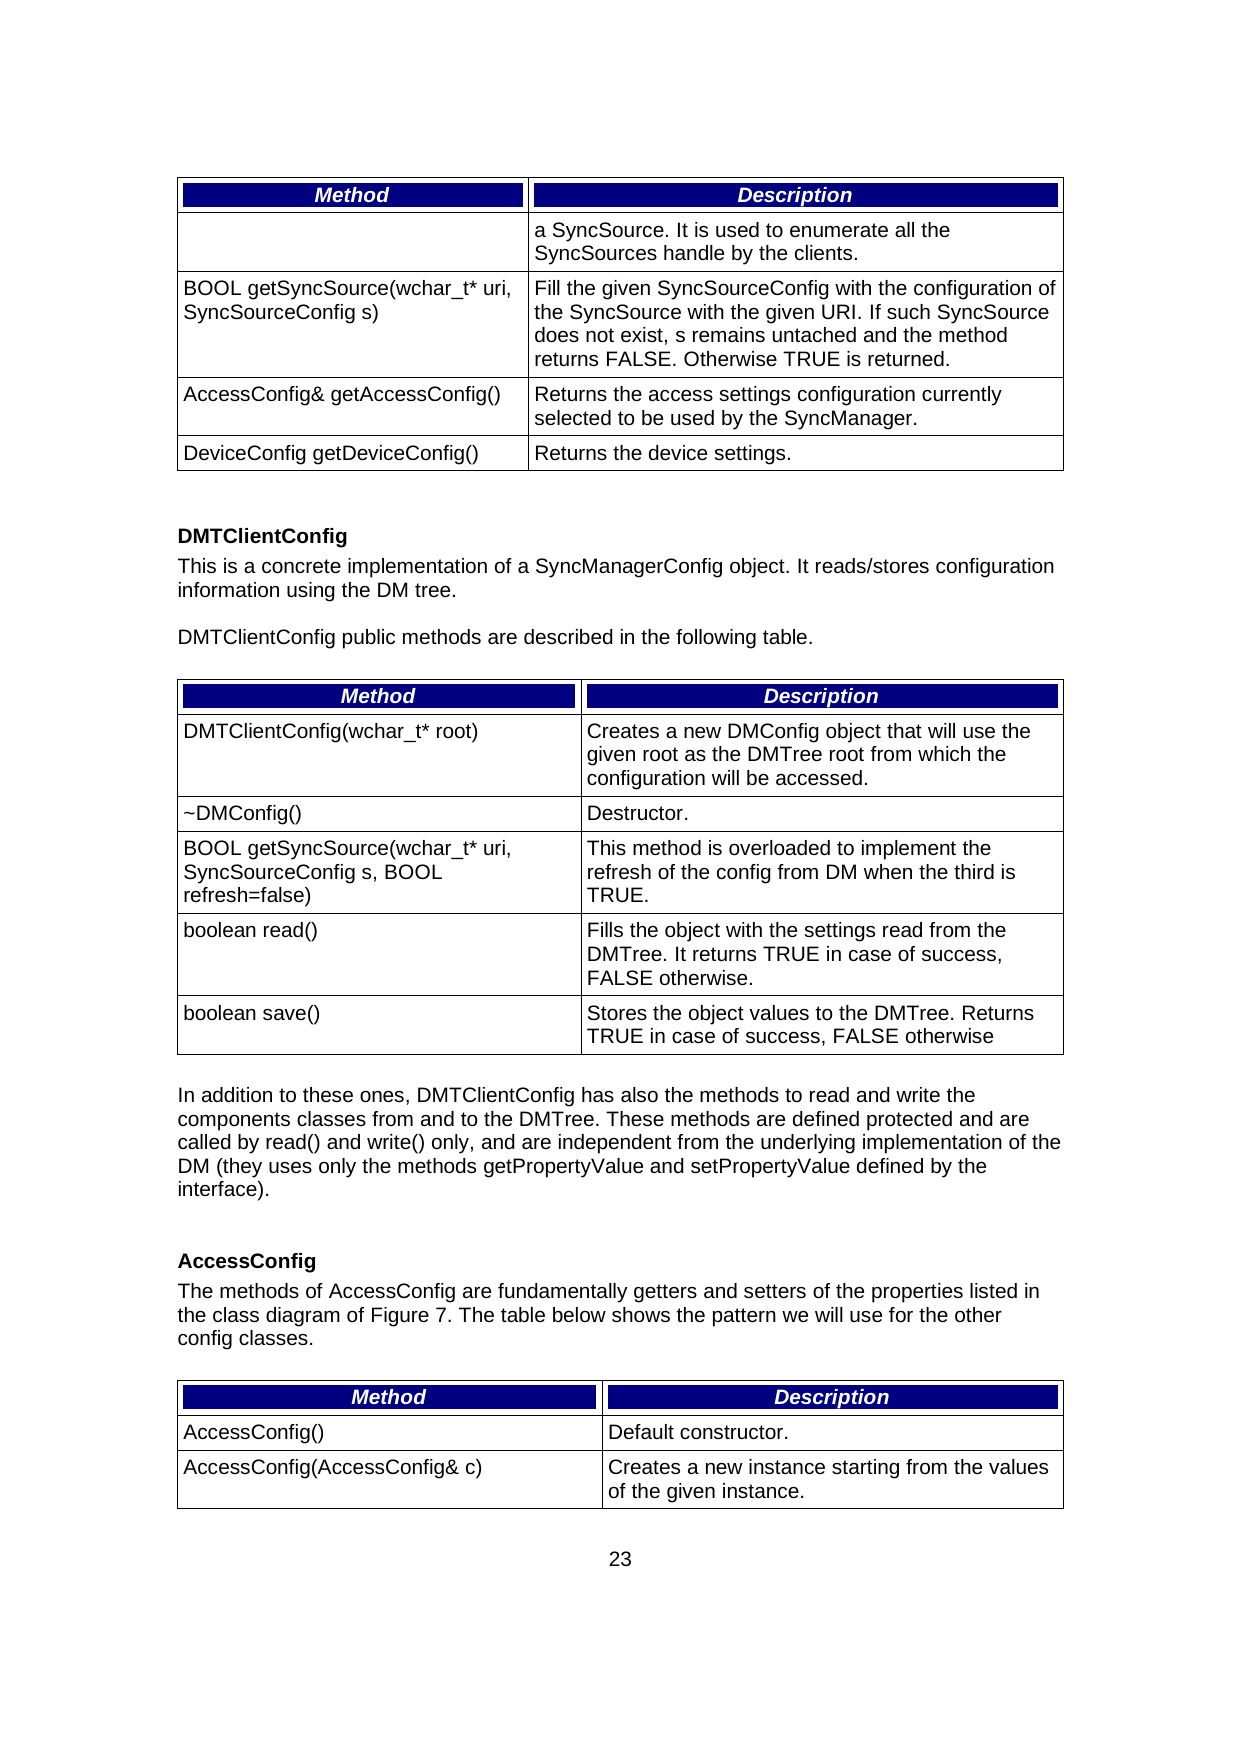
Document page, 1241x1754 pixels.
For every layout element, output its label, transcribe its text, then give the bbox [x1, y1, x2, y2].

table_header Method [178, 178, 528, 212]
table_cell Returns the access settings configuration currently selected to be used by the SyncManager. [529, 378, 1063, 435]
table_cell AccessConfig() [178, 1416, 602, 1450]
table_cell Creates a new instance starting from the values of the given instance. [603, 1451, 1063, 1508]
text This is a concrete implementation of a SyncManagerConfig object. It reads/stores configuration information using the DM tree. [177, 555, 1063, 602]
text The methods of AccessConfig are fundamentally getters and setters of the properties listed in the class diagram of Figure 7. The table below shows the pattern we will use for the other config classes. [177, 1279, 1063, 1350]
table_cell boolean read() [178, 914, 581, 995]
table_header Description [582, 680, 1063, 714]
text DMTClientConfig public methods are described in the following table. [177, 625, 1063, 649]
table_cell This method is overloaded to implement the refresh of the config from DM when the third is TRUE. [582, 832, 1063, 913]
text In addition to these ones, DMTClientConfig has also the methods to read and write the components classes from and to the DMTree. These methods are defined protected and are called by read() and write() only, and are independent from the underlying implementation of the DM (they uses only the methods getPropertyValue and setPropertyValue defined by the interface). [177, 1083, 1063, 1201]
table_header Method [178, 1381, 602, 1415]
table_cell AccessConfig(AccessConfig& c) [178, 1451, 602, 1508]
table_cell Destructor. [582, 797, 1063, 831]
table_header Description [529, 178, 1063, 212]
table_cell Returns the device settings. [529, 436, 1063, 470]
table_header Description [603, 1381, 1063, 1415]
table_cell ~DMConfig() [178, 797, 581, 831]
table_cell Stores the object values to the DMTree. Returns TRUE in case of success, FALSE otherwise [582, 996, 1063, 1054]
table_cell a SyncSource. It is used to enumerate all the SyncSources handle by the clients. [529, 213, 1063, 271]
table_header Method [178, 680, 581, 714]
subtitle AccessConfig [177, 1250, 1063, 1273]
table_cell boolean save() [178, 996, 581, 1054]
table_cell Creates a new DMConfig object that will use the given root as the DMTree root from which the configuration will be accessed. [582, 715, 1063, 796]
table_cell [178, 213, 528, 271]
table_cell Default constructor. [603, 1416, 1063, 1450]
table_cell DMTClientConfig(wchar_t* root) [178, 715, 581, 796]
table_cell DeviceConfig getDeviceConfig() [178, 436, 528, 470]
subtitle DMTClientConfig [177, 525, 1063, 548]
table_cell Fills the object with the settings read from the DMTree. It returns TRUE in case of success, FALSE otherwise. [582, 914, 1063, 995]
table_cell BOOL getSyncSource(wchar_t* uri, SyncSourceConfig s, BOOL refresh=false) [178, 832, 581, 913]
table_cell AccessConfig& getAccessConfig() [178, 378, 528, 435]
table_cell BOOL getSyncSource(wchar_t* uri, SyncSourceConfig s) [178, 272, 528, 377]
table_cell Fill the given SyncSourceConfig with the configuration of the SyncSource with the given URI. If such SyncSource does not exist, s remains untached and the method returns FALSE. Otherwise TRUE is returned. [529, 272, 1063, 377]
